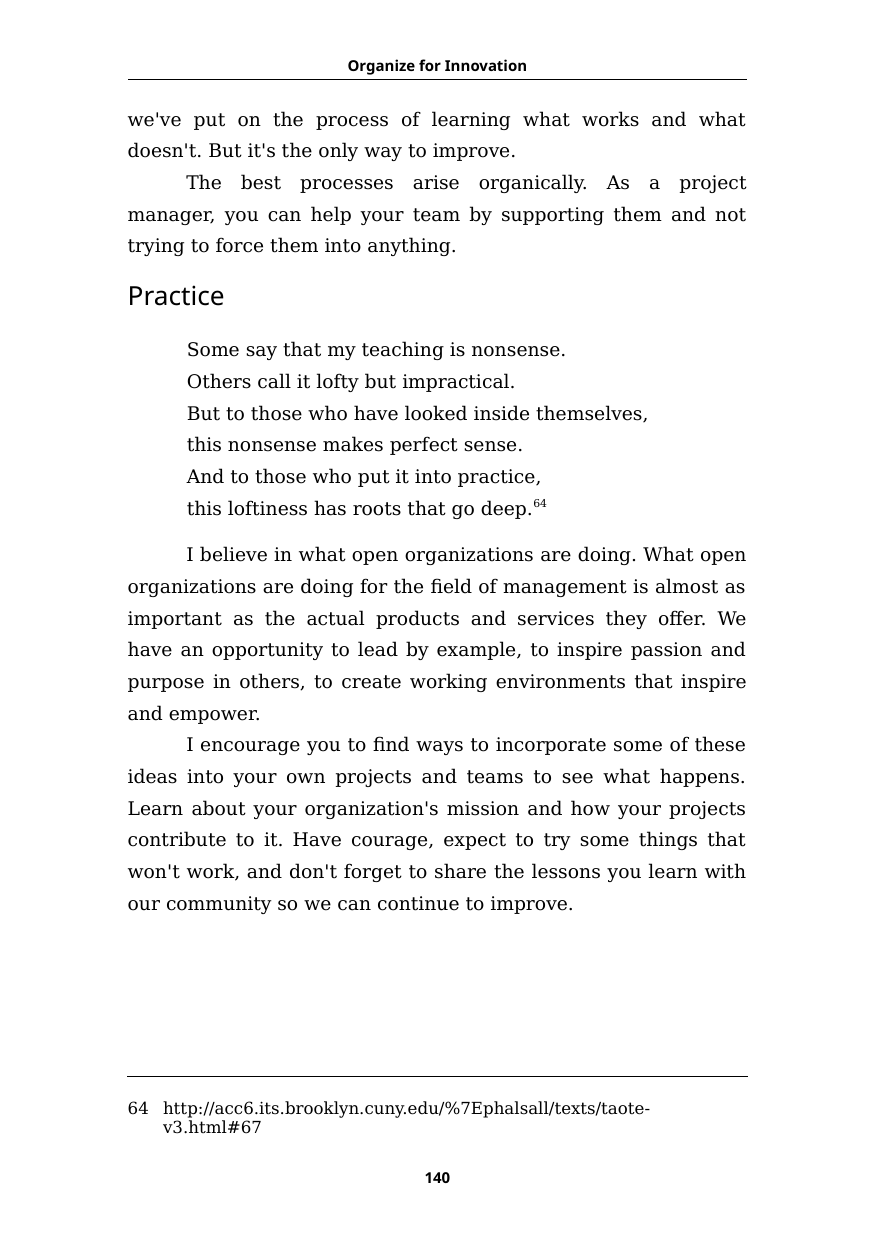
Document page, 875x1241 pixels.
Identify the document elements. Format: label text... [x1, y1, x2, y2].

text I believe in what open organizations are doing. What open organizations are doing for the field of management is almost as important as the actual products and services they offer. We have an opportunity to lead by example, to inspire passion and purpose in others, to create working environments that inspire and empower. [127, 544, 747, 725]
text we've put on the process of learning what works and what doesn't. But it's the only way to improve. [127, 109, 747, 162]
text Some say that my teaching is nonsense. Others call it lofty but impractical. But to those who have looked inside themselves, this nonsense makes perfect sense. And to those who put it into practice, this loftiness has roots that go deep. [187, 339, 688, 520]
text The best processes arise organically. As a project manager, you can help your team by supporting them and not trying to force them into anything. [127, 172, 747, 257]
text I encourage you to find ways to incorporate some of these ideas into your own projects and teams to see what happens. Learn about your organization's mission and how your projects contribute to it. Have courage, expect to try some things that won't work, and don't forget to share the lessons you learn with our community so we can continue to improve. [127, 734, 747, 915]
text http://acc6.its.brooklyn.cuny.edu/%7Ephalsall/texts/taote-v3.html#67 [127, 1099, 747, 1138]
subtitle Practice [127, 282, 747, 312]
